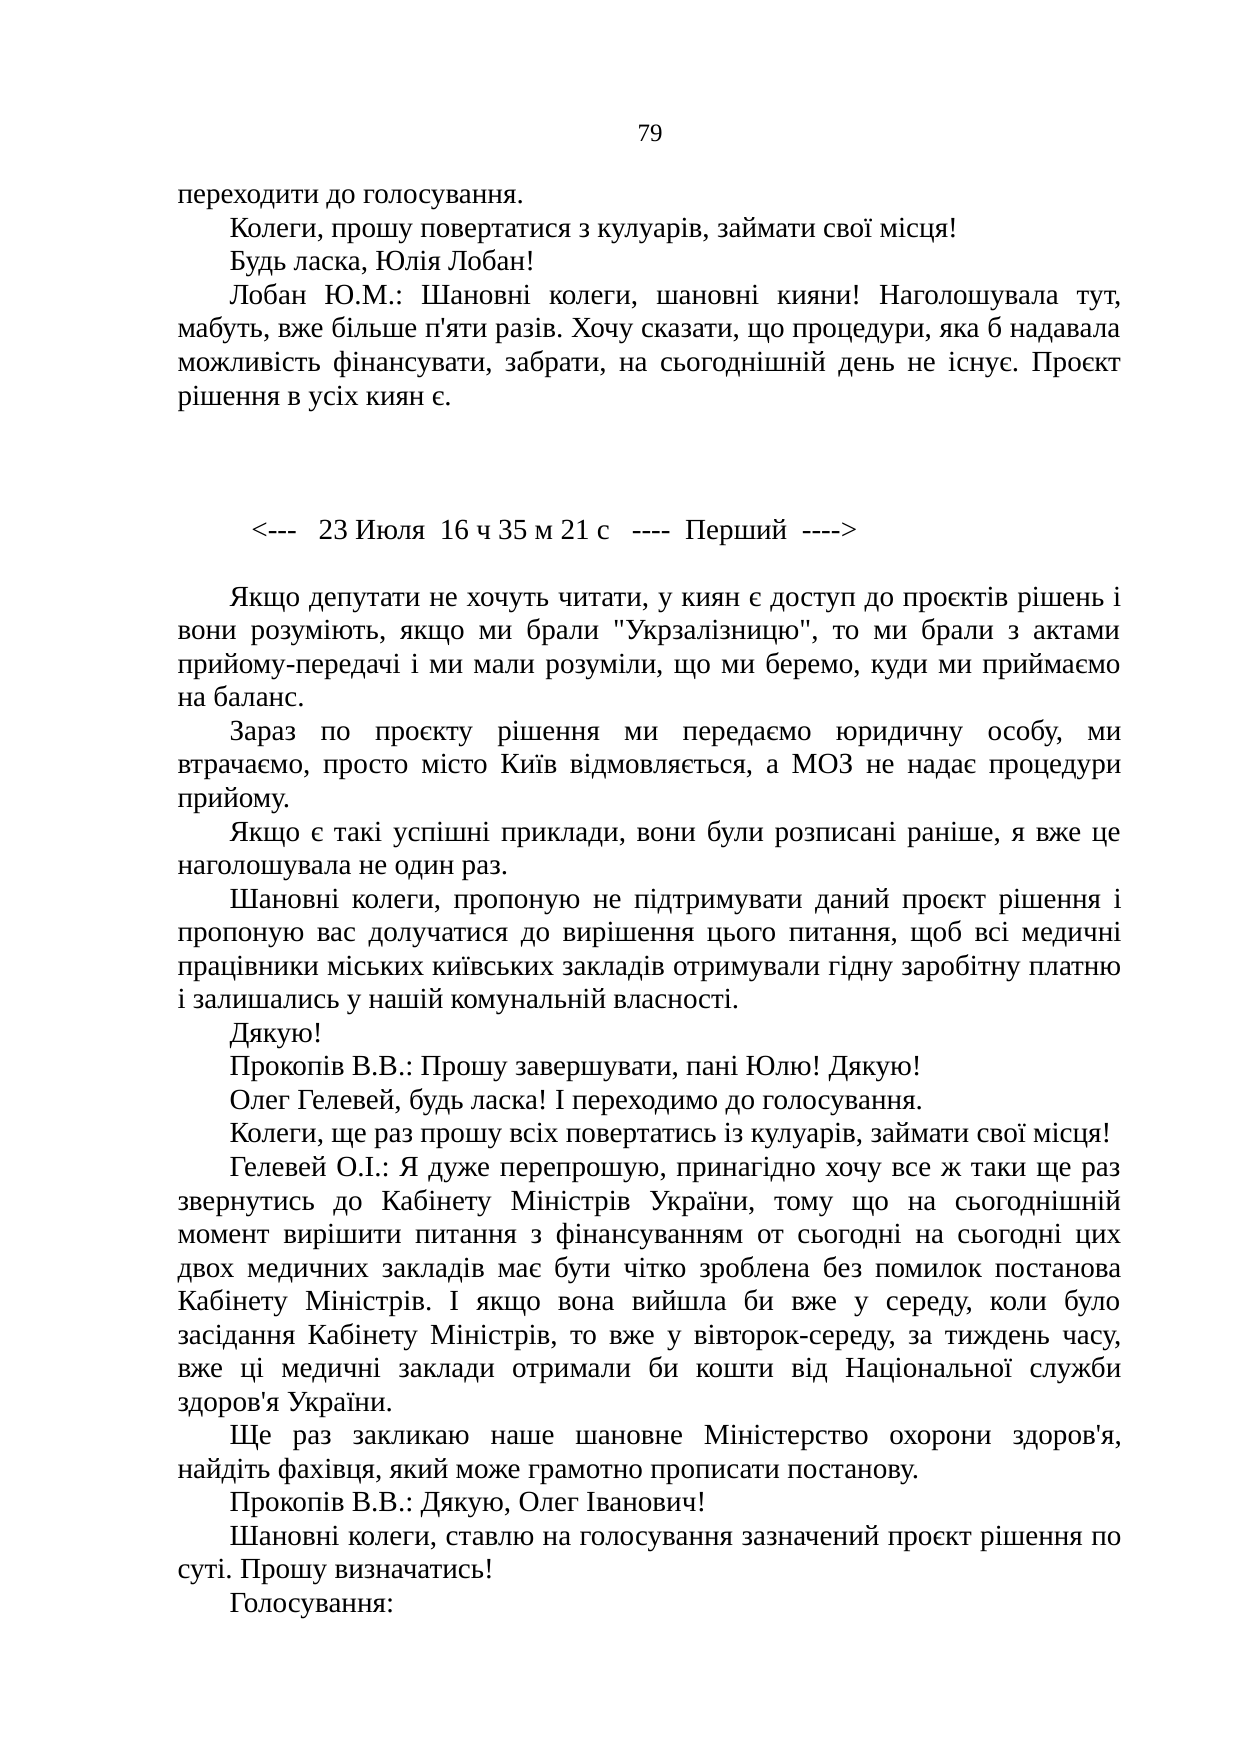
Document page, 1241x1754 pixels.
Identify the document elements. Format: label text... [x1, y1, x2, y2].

text Якщо є такі успішні приклади, вони були розписані раніше, я вже це наголошувала не один раз. [177, 814, 1122, 881]
text Голосування: [177, 1585, 1122, 1619]
text Шановні колеги, пропоную не підтримувати даний проєкт рішення і пропоную вас долучатися до вирішення цього питання, щоб всі медичні працівники міських київських закладів отримували гідну заробітну платню і залишались у нашій комунальній власності. [177, 881, 1122, 1015]
text Якщо депутати не хочуть читати, у киян є доступ до проєктів рішень і вони розуміють, якщо ми брали "Укрзалізницю", то ми брали з актами прийому-передачі і ми мали розуміли, що ми беремо, куди ми приймаємо на баланс. [177, 579, 1122, 713]
text Ще раз закликаю наше шановне Міністерство охорони здоров'я, найдіть фахівця, який може грамотно прописати постанову. [177, 1417, 1122, 1484]
text Колеги, ще раз прошу всіх повертатись із кулуарів, займати свої місця! [177, 1116, 1122, 1149]
text Олег Гелевей, будь ласка! І переходимо до голосування. [177, 1082, 1122, 1116]
text Прокопів В.В.: Дякую, Олег Іванович! [177, 1484, 1122, 1518]
text Будь ласка, Юлія Лобан! [177, 243, 1122, 277]
text Зараз по проєкту рішення ми передаємо юридичну особу, ми втрачаємо, просто місто Київ відмовляється, а МОЗ не надає процедури прийому. [177, 713, 1122, 814]
text Шановні колеги, ставлю на голосування зазначений проєкт рішення по суті. Прошу визначатись! [177, 1518, 1122, 1585]
text Гелевей О.І.: Я дуже перепрошую, принагідно хочу все ж таки ще раз звернутись до Кабінету Міністрів України, тому що на сьогоднішній момент вирішити питання з фінансуванням от сьогодні на сьогодні цих двох медичних закладів має бути чітко зроблена без помилок постанова Кабінету Міністрів. І якщо вона вийшла би вже у середу, коли було засідання Кабінету Міністрів, то вже у вівторок-середу, за тиждень часу, вже ці медичні заклади отримали би кошти від Національної служби здоров'я України. [177, 1149, 1122, 1417]
text Дякую! [177, 1015, 1122, 1048]
text Прокопів В.В.: Прошу завершувати, пані Юлю! Дякую! [177, 1048, 1122, 1082]
text переходити до голосування. [177, 176, 1122, 210]
text Колеги, прошу повертатися з кулуарів, займати свої місця! [177, 210, 1122, 243]
text Лобан Ю.М.: Шановні колеги, шановні кияни! Наголошувала тут, мабуть, вже більше п'яти разів. Хочу сказати, що процедури, яка б надавала можливість фінансувати, забрати, на сьогоднішній день не існує. Проєкт рішення в усіх киян є. [177, 277, 1122, 411]
text <--- 23 Июля 16 ч 35 м 21 с ---- Перший ----> [177, 512, 1122, 545]
